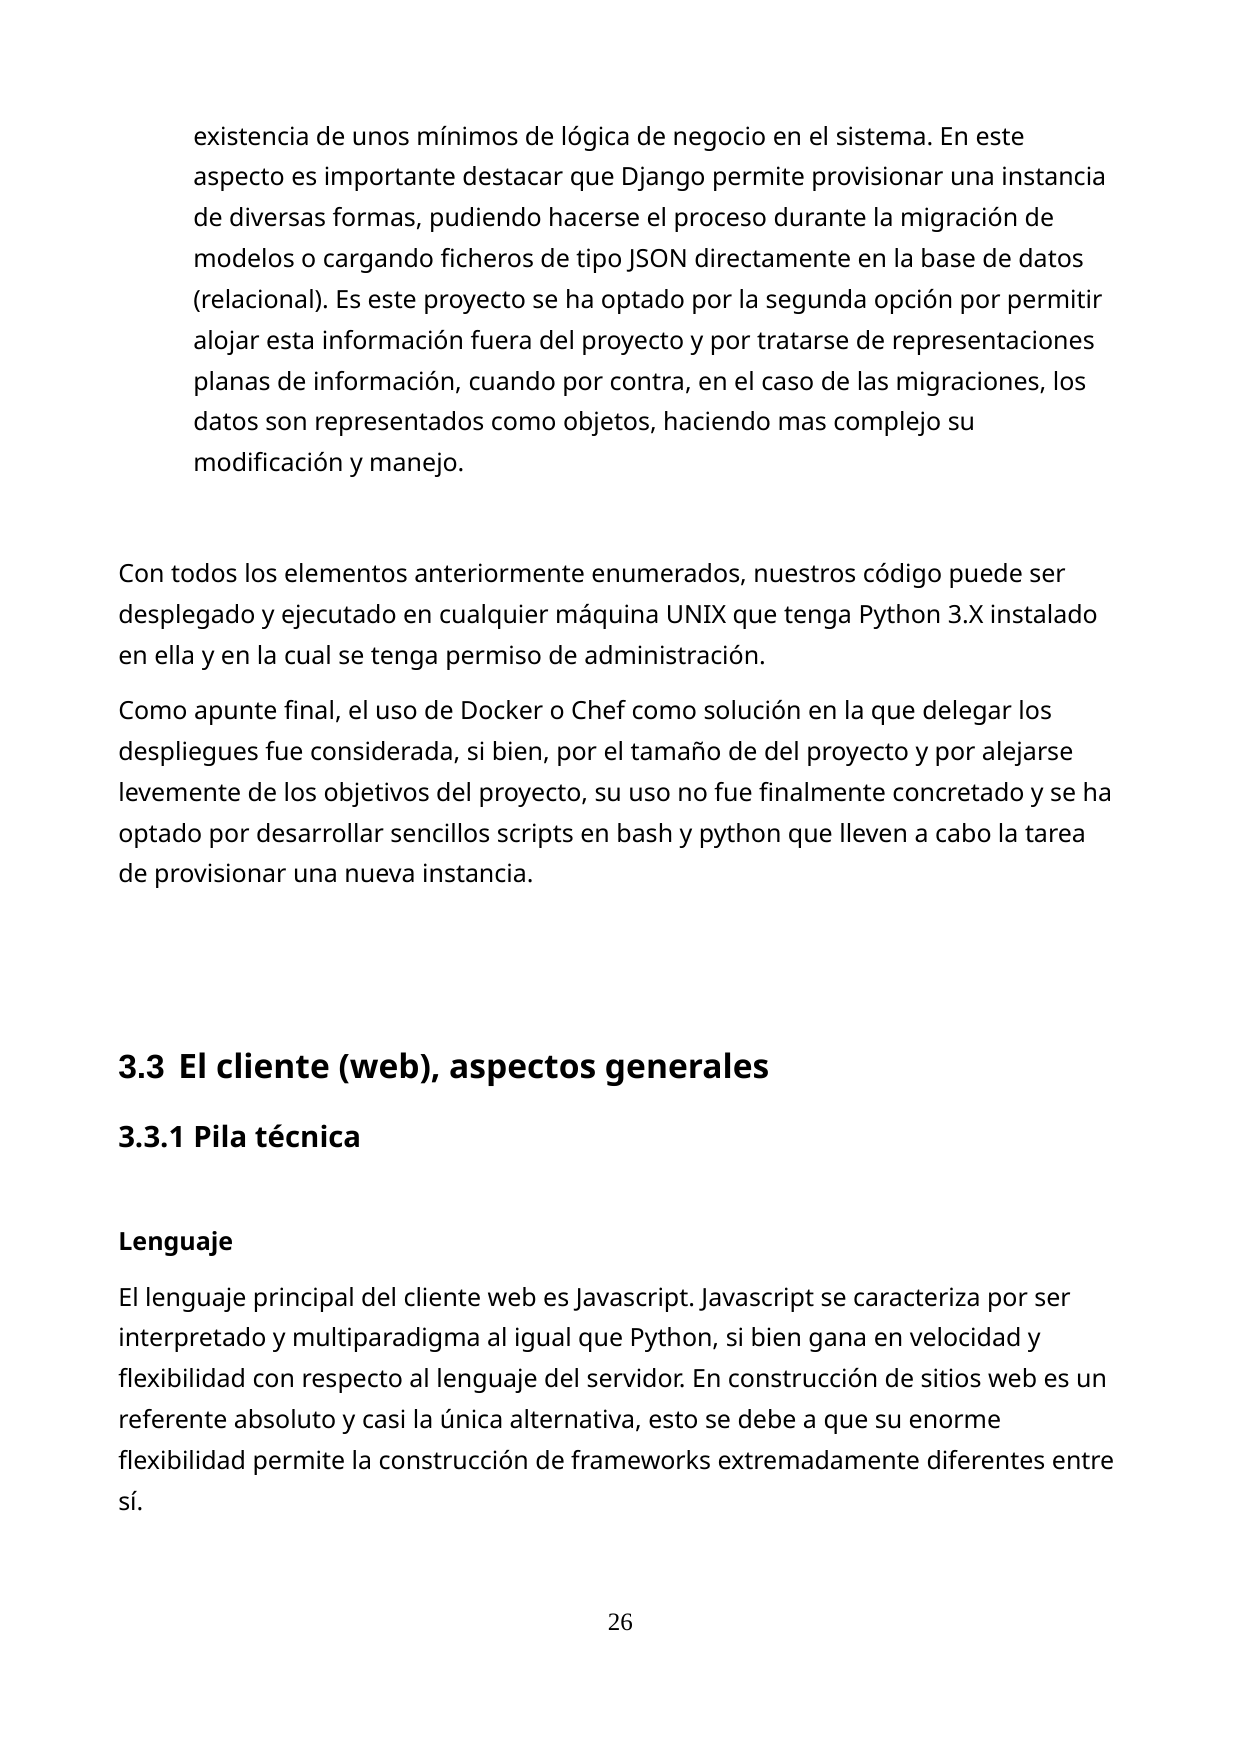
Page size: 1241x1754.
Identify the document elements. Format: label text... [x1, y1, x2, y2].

subtitle El cliente (web), aspectos generales [118, 1043, 1122, 1089]
text Lenguaje [118, 1224, 1122, 1258]
text Como apunte final, el uso de Docker o Chef como solución en la que delegar los despliegues fue considerada, si bien, por el tamaño de del proyecto y por alejarse levemente de los objetivos del proyecto, su uso no fue finalmente concretado y se ha optado por desarrollar sencillos scripts en bash y python que lleven a cabo la tarea de provisionar una nueva instancia. [118, 693, 1122, 890]
list existencia de unos mínimos de lógica de negocio en el sistema. En este aspecto es importante destacar que Django permite provisionar una instancia de diversas formas, pudiendo hacerse el proceso durante la migración de modelos o cargando ficheros de tipo JSON directamente en la base de datos (relacional). Es este proyecto se ha optado por la segunda opción por permitir alojar esta información fuera del proyecto y por tratarse de representaciones planas de información, cuando por contra, en el caso de las migraciones, los datos son representados como objetos, haciendo mas complejo su modificación y manejo. [156, 118, 1122, 479]
text El lenguaje principal del cliente web es Javascript. Javascript se caracteriza por ser interpretado y multiparadigma al igual que Python, si bien gana en velocidad y flexibilidad con respecto al lenguaje del servidor. En construcción de sitios web es un referente absoluto y casi la única alternativa, esto se debe a que su enorme flexibilidad permite la construcción de frameworks extremadamente diferentes entre sí. [118, 1279, 1122, 1558]
text Con todos los elementos anteriormente enumerados, nuestros código puede ser desplegado y ejecutado en cualquier máquina UNIX que tenga Python 3.X instalado en ella y en la cual se tenga permiso de administración. [118, 556, 1122, 671]
subtitle Pila técnica [118, 1116, 1122, 1156]
